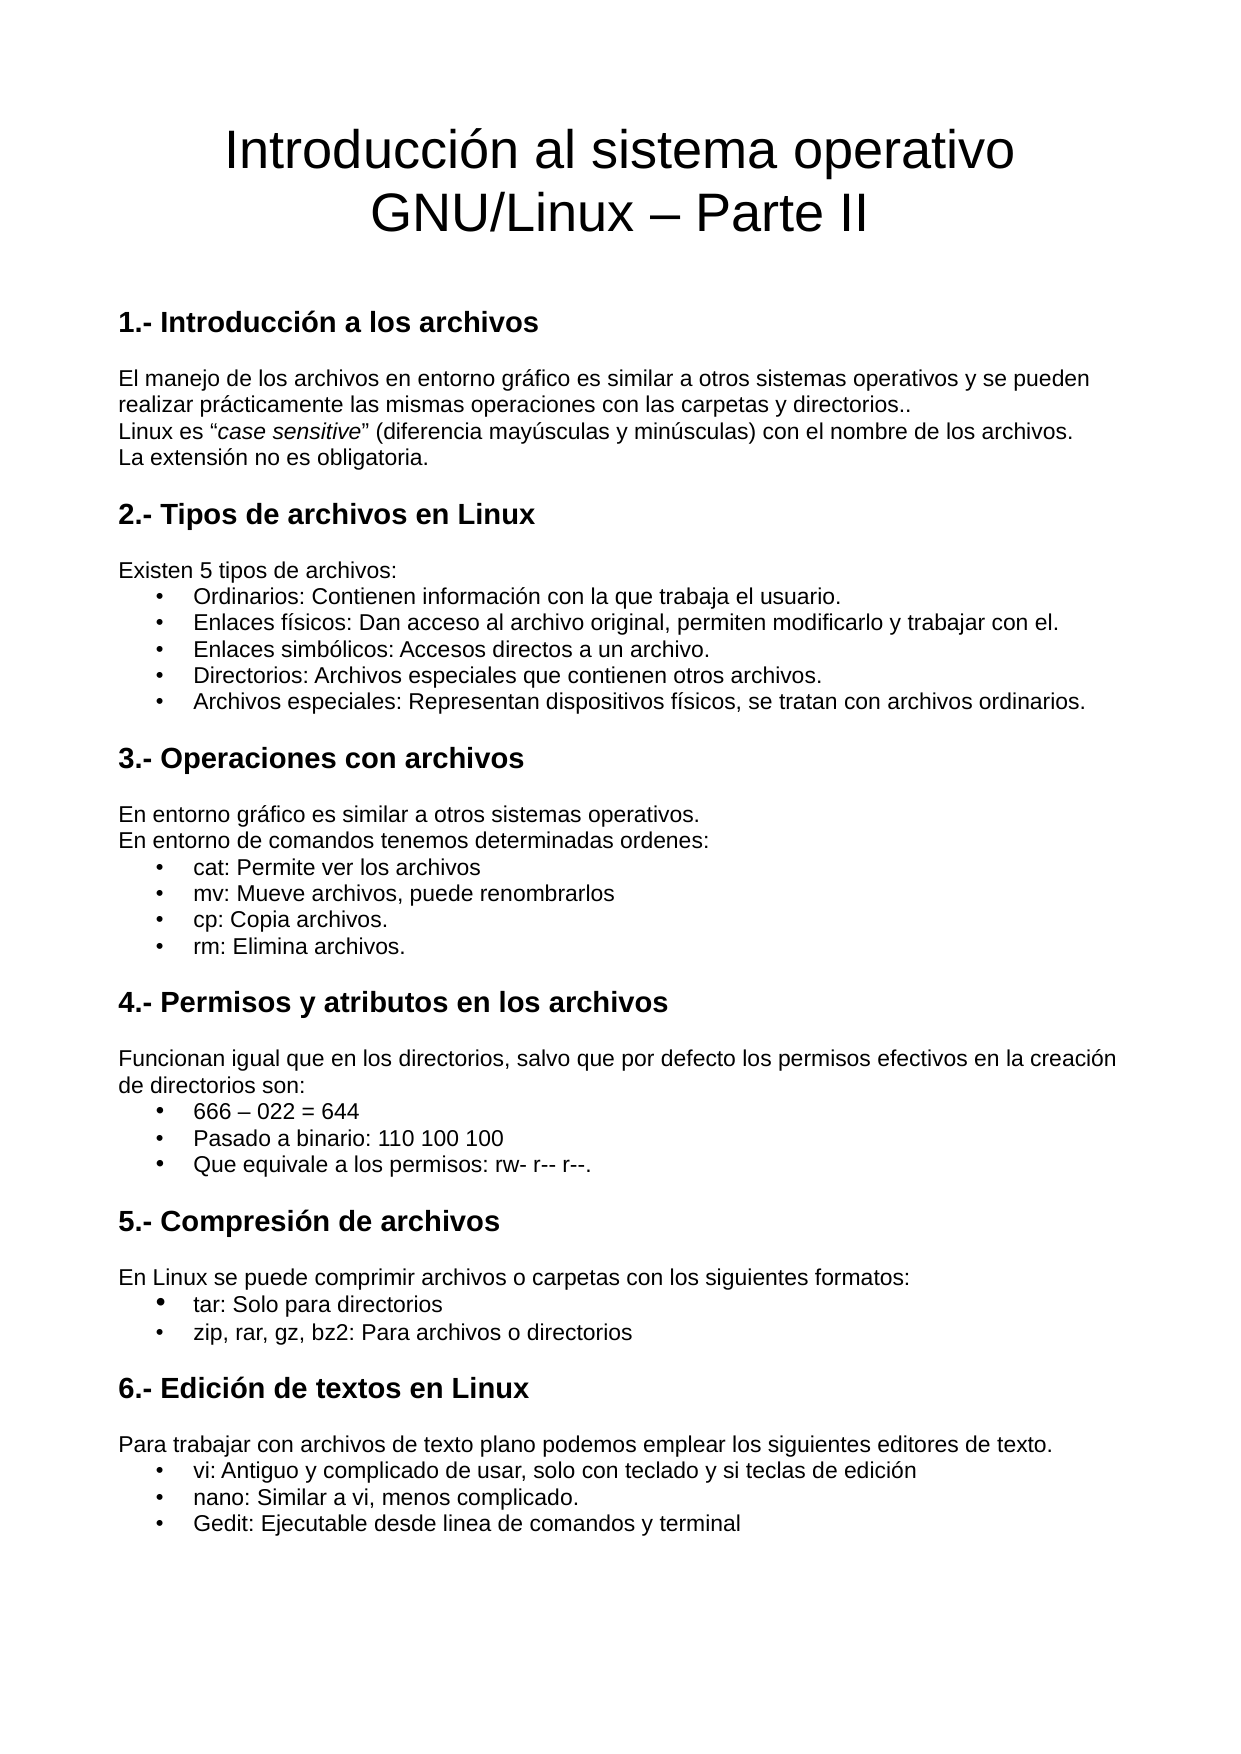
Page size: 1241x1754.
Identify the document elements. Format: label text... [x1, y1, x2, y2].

text Introducción al sistema operativo [118, 118, 1122, 180]
list Que equivale a los permisos: rw- r-- r--. [156, 1151, 1122, 1178]
text 2.- Tipos de archivos en Linux [118, 497, 1122, 530]
text El manejo de los archivos en entorno gráfico es similar a otros sistemas operativos y se pueden realizar prácticamente las mismas operaciones con las carpetas y directorios.. [118, 365, 1122, 418]
text Para trabajar con archivos de texto plano podemos emplear los siguientes editores de texto. [118, 1431, 1122, 1457]
text Linux es “case sensitive” (diferencia mayúsculas y minúsculas) con el nombre de los archivos. [118, 418, 1122, 444]
text 1.- Introducción a los archivos [118, 305, 1122, 338]
text La extensión no es obligatoria. [118, 444, 1122, 470]
list Enlaces simbólicos: Accesos directos a un archivo. [156, 636, 1122, 662]
list 666 – 022 = 644 [156, 1098, 1122, 1125]
text 6.- Edición de textos en Linux [118, 1371, 1122, 1405]
text Existen 5 tipos de archivos: [118, 557, 1122, 583]
text 4.- Permisos y atributos en los archivos [118, 985, 1122, 1019]
list nano: Similar a vi, menos complicado. [156, 1484, 1122, 1510]
list rm: Elimina archivos. [156, 933, 1122, 959]
text En entorno gráfico es similar a otros sistemas operativos. [118, 801, 1122, 827]
text 5.- Compresión de archivos [118, 1204, 1122, 1238]
text Funcionan igual que en los directorios, salvo que por defecto los permisos efectivos en la creación de directorios son: [118, 1045, 1122, 1098]
list tar: Solo para directorios [156, 1291, 1122, 1318]
text En Linux se puede comprimir archivos o carpetas con los siguientes formatos: [118, 1264, 1122, 1291]
list Ordinarios: Contienen información con la que trabaja el usuario. [156, 583, 1122, 609]
list Enlaces físicos: Dan acceso al archivo original, permiten modificarlo y trabajar con el. [156, 609, 1122, 636]
list mv: Mueve archivos, puede renombrarlos [156, 880, 1122, 906]
list cat: Permite ver los archivos [156, 854, 1122, 880]
text 3.- Operaciones con archivos [118, 741, 1122, 774]
text GNU/Linux – Parte II [118, 180, 1122, 243]
list cp: Copia archivos. [156, 906, 1122, 933]
list zip, rar, gz, bz2: Para archivos o directorios [156, 1318, 1122, 1345]
text En entorno de comandos tenemos determinadas ordenes: [118, 827, 1122, 854]
list vi: Antiguo y complicado de usar, solo con teclado y si teclas de edición [156, 1457, 1122, 1484]
list Pasado a binario: 110 100 100 [156, 1125, 1122, 1151]
list Archivos especiales: Representan dispositivos físicos, se tratan con archivos ordinarios. [156, 688, 1122, 715]
list Gedit: Ejecutable desde linea de comandos y terminal [156, 1510, 1122, 1537]
list Directorios: Archivos especiales que contienen otros archivos. [156, 662, 1122, 688]
